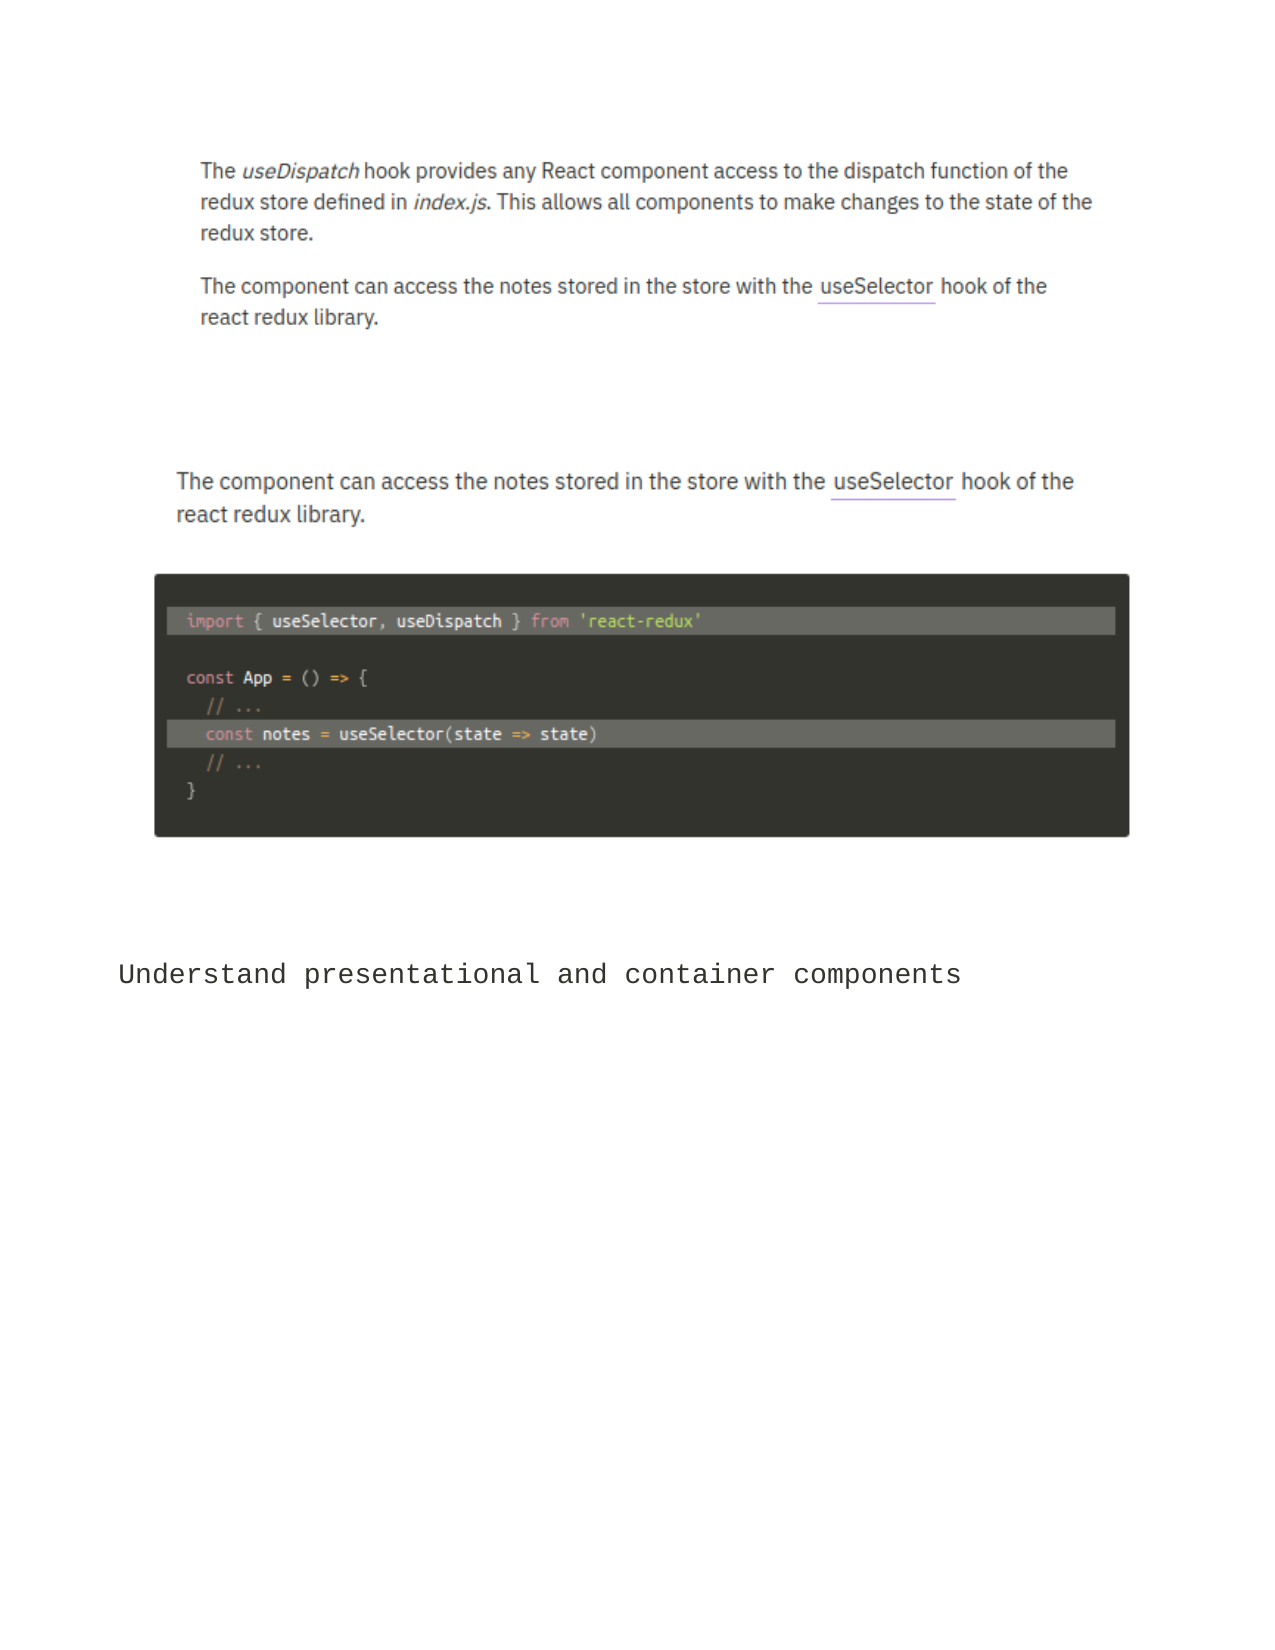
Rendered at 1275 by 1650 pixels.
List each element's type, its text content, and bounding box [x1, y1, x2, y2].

picture [125, 441, 1150, 875]
text Understand presentational and container components [118, 961, 1157, 992]
picture [118, 118, 1157, 356]
